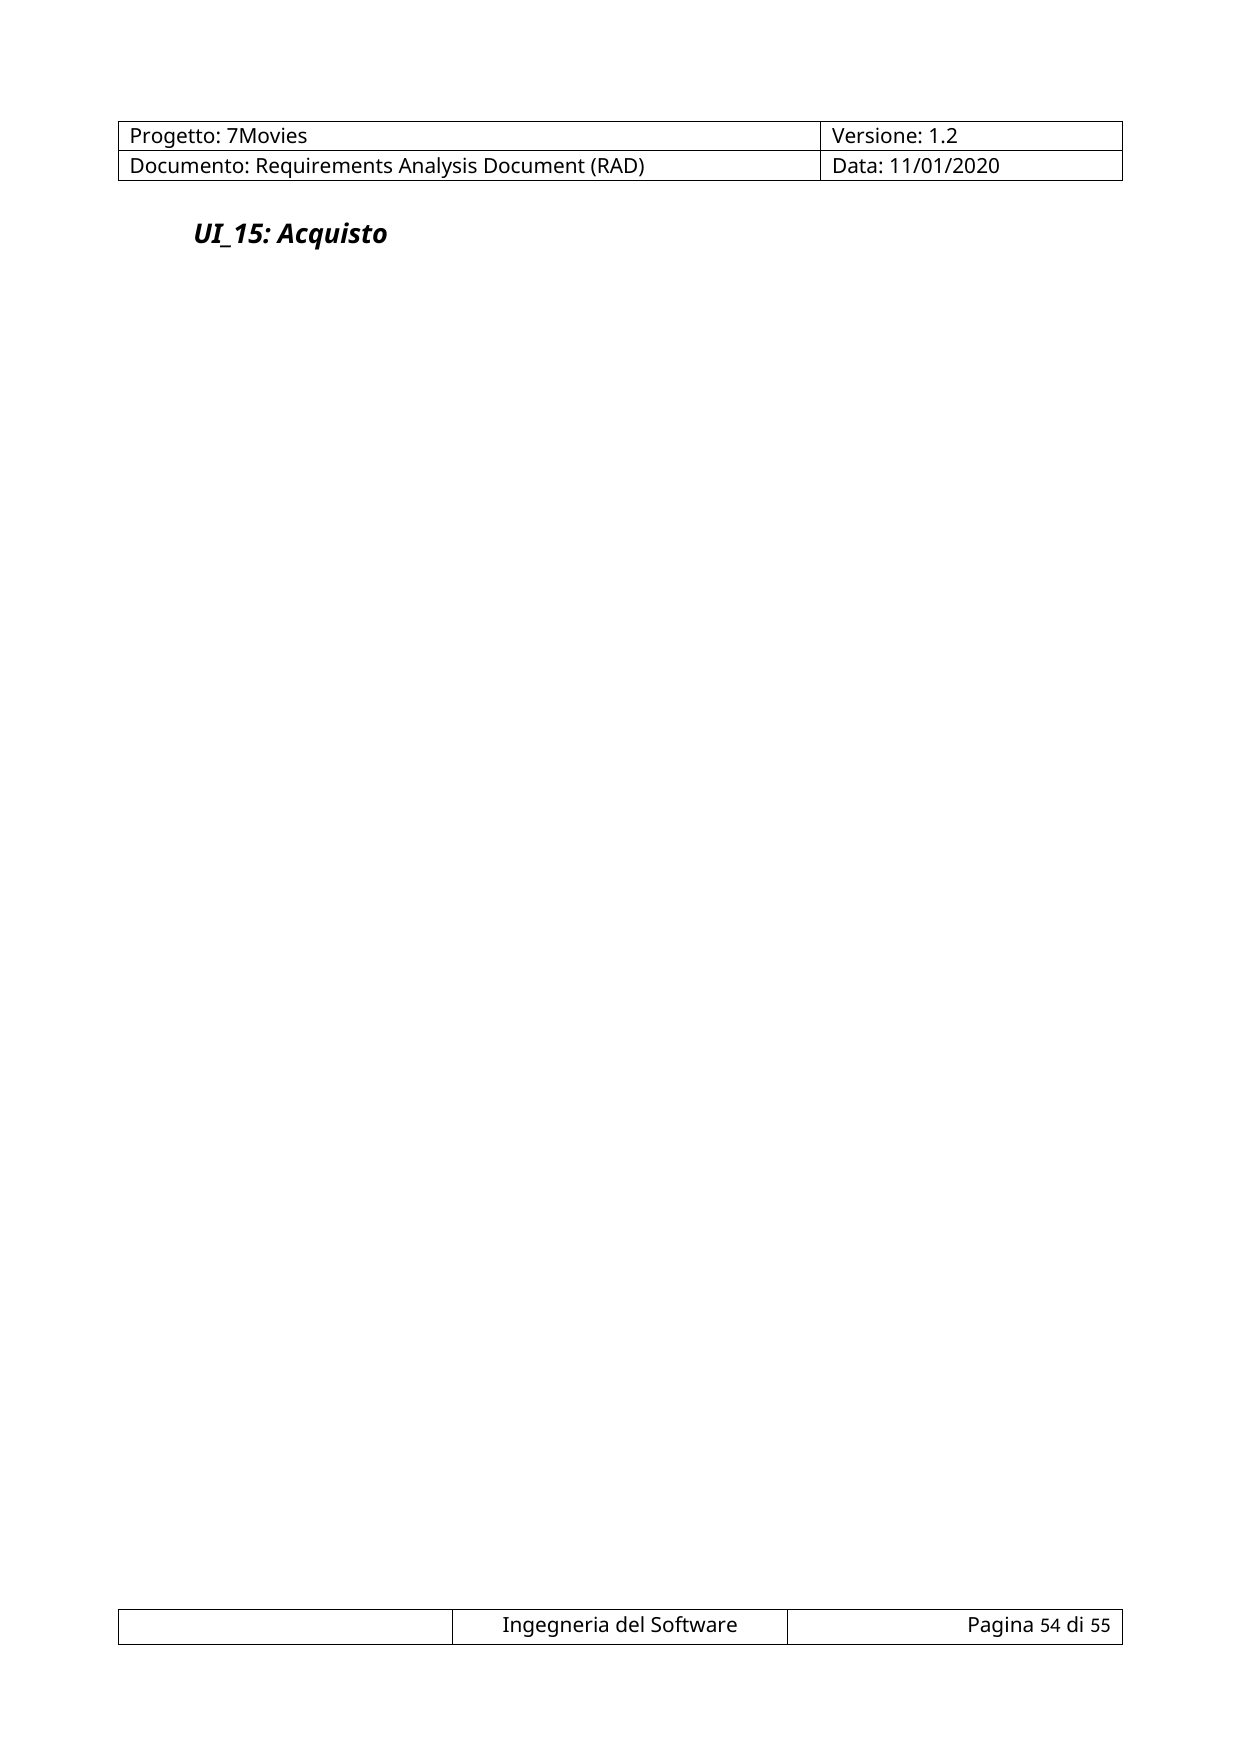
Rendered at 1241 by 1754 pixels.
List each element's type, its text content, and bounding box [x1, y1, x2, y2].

text UI_15: Acquisto [118, 215, 1122, 252]
